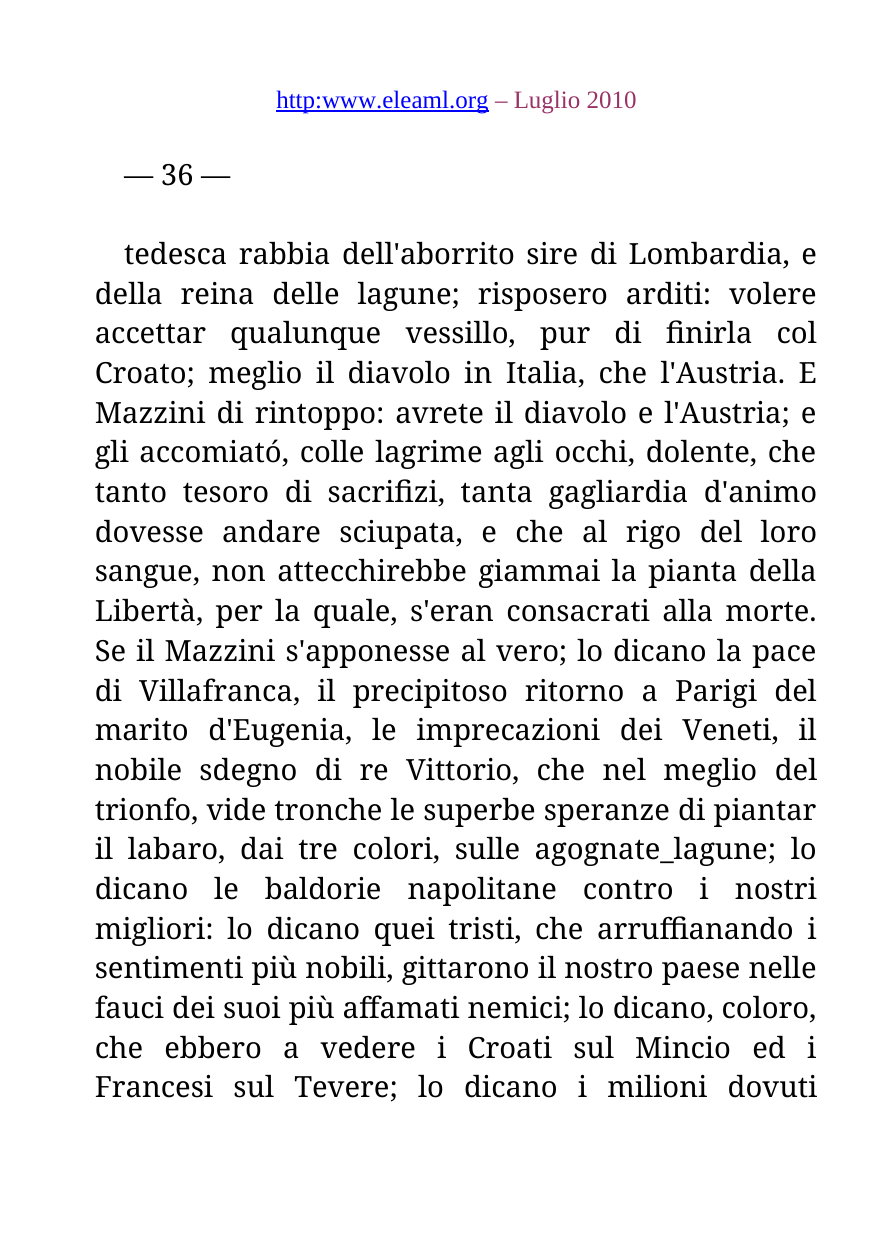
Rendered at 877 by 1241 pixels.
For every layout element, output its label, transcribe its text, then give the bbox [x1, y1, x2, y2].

text — 36 — [94, 154, 818, 193]
text tedesca rabbia dell'aborrito sire di Lombardia, e della reina delle lagune; risposero arditi: volere accettar qualunque vessillo, pur di finirla col Croato; meglio il diavolo in Italia, che l'Austria. E Mazzini di rintoppo: avrete il diavolo e l'Austria; e gli accomiató, colle lagrime agli occhi, dolente, che tanto tesoro di sacrifizi, tanta gagliardia d'animo dovesse andare sciupata, e che al rigo del loro sangue, non attecchirebbe giammai la pianta della Libertà, per la quale, s'eran consacrati alla morte. Se il Mazzini s'apponesse al vero; lo dicano la pace di Villafranca, il precipitoso ritorno a Parigi del marito d'Eugenia, le imprecazioni dei Veneti, il nobile sdegno di re Vittorio, che nel meglio del trionfo, vide tronche le superbe speranze di piantar il labaro, dai tre colori, sulle agognate_lagune; lo dicano le baldorie napolitane contro i nostri migliori: lo dicano quei tristi, che arruffianando i sentimenti più nobili, gittarono il nostro paese nelle fauci dei suoi più affamati nemici; lo dicano, coloro, che ebbero a vedere i Croati sul Mincio ed i Francesi sul Tevere; lo dicano i milioni dovuti [94, 233, 818, 1106]
